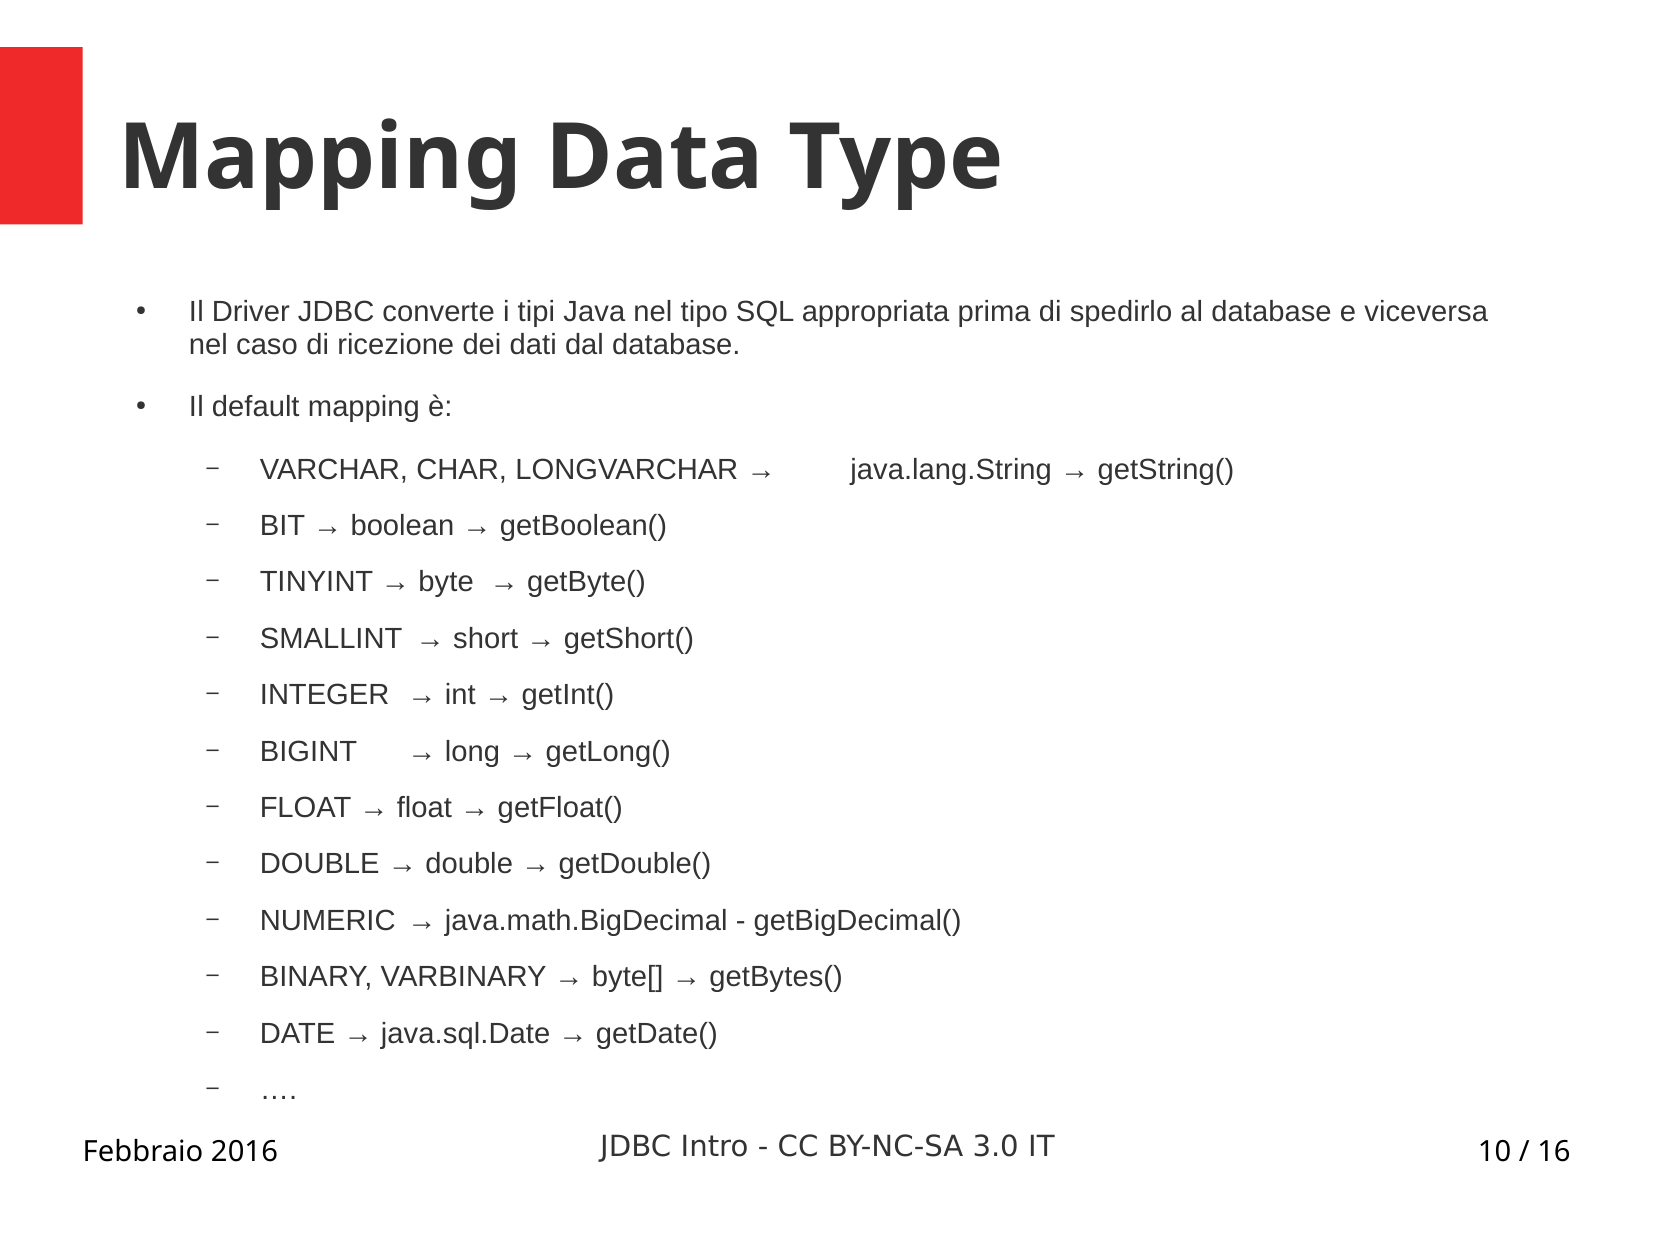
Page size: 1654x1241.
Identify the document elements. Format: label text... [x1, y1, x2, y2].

title Mapping Data Type [118, 49, 1571, 257]
list Il Driver JDBC converte i tipi Java nel tipo SQL appropriata prima di spedirlo al database e viceversa nel caso di ricezione dei dati dal database. Il default mapping è: VARCHAR, CHAR, LONGVARCHAR → java.lang.String → getString() BIT → boolean → getBoolean() TINYINT → byte → getByte() SMALLINT → short → getShort() INTEGER → int → getInt() BIGINT → long → getLong() FLOAT → float → getFloat() DOUBLE → double → getDouble() NUMERIC → java.math.BigDecimal - getBigDecimal() BINARY, VARBINARY → byte[] → getBytes() DATE → java.sql.Date → getDate() …. [118, 295, 1536, 1015]
